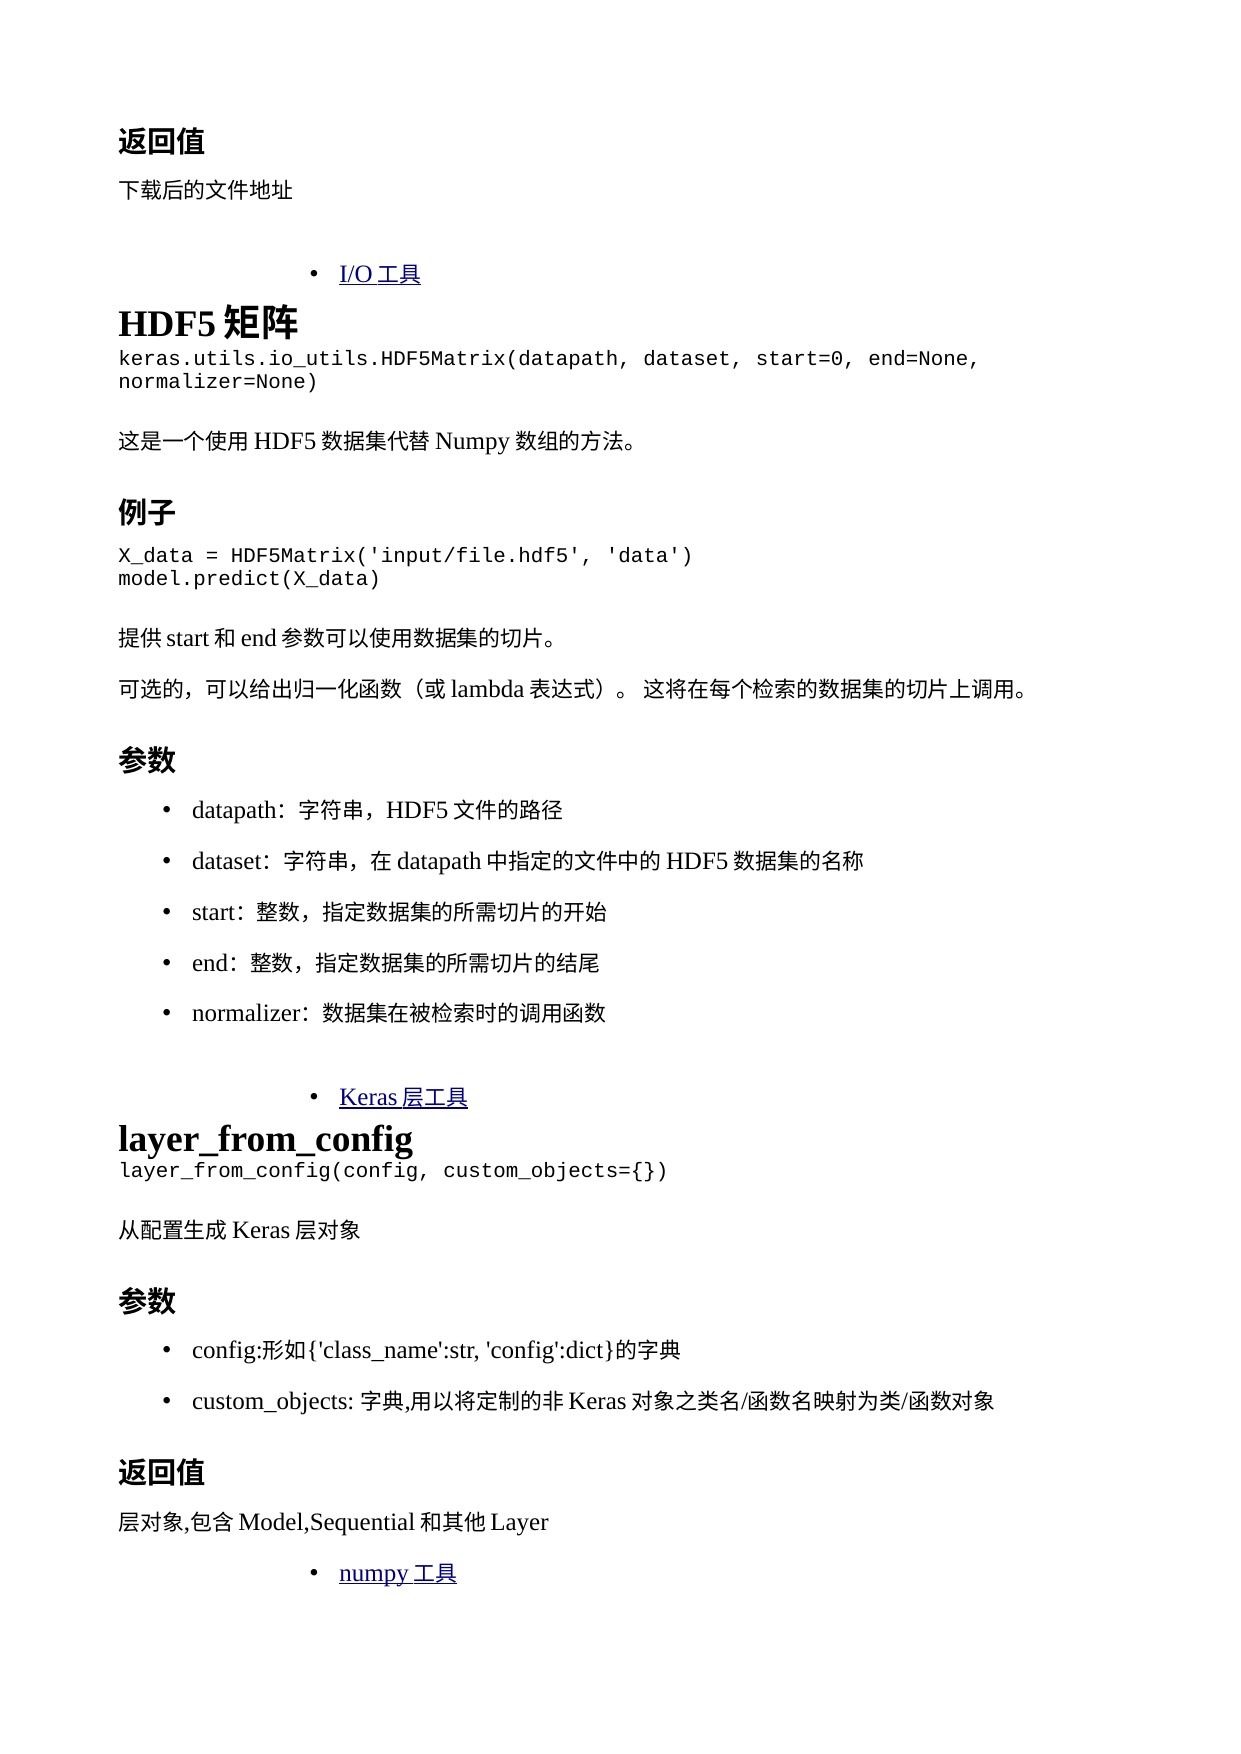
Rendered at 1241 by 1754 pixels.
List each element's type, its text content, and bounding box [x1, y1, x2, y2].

text 下载后的文件地址 [118, 173, 1122, 204]
subtitle 返回值 [118, 1450, 1122, 1492]
subtitle 参数 [118, 1279, 1122, 1321]
subtitle HDF5矩阵 [118, 293, 1122, 348]
list end：整数，指定数据集的所需切片的结尾 [162, 946, 1122, 977]
subtitle layer_from_config [118, 1117, 1122, 1160]
list datapath：字符串，HDF5文件的路径 [162, 793, 1122, 824]
text X_data = HDF5Matrix('input/file.hdf5', 'data') [118, 545, 1122, 568]
text 层对象,包含Model,Sequential和其他Layer [118, 1505, 1122, 1536]
list Keras层工具 [309, 1080, 1122, 1112]
list I/O工具 [309, 257, 1122, 289]
text layer_from_config(config, custom_objects={}) [118, 1160, 1122, 1184]
text 从配置生成Keras层对象 [118, 1213, 1122, 1245]
list config:形如{'class_name':str, 'config':dict}的字典 [162, 1333, 1122, 1365]
subtitle 例子 [118, 490, 1122, 532]
list normalizer：数据集在被检索时的调用函数 [162, 996, 1122, 1028]
text 可选的，可以给出归一化函数（或lambda表达式）。 这将在每个检索的数据集的切片上调用。 [118, 672, 1122, 704]
text model.predict(X_data) [118, 568, 1122, 592]
list custom_objects: 字典,用以将定制的非Keras对象之类名/函数名映射为类/函数对象 [162, 1384, 1122, 1416]
list dataset：字符串，在datapath中指定的文件中的HDF5数据集的名称 [162, 844, 1122, 875]
subtitle 参数 [118, 738, 1122, 780]
text keras.utils.io_utils.HDF5Matrix(datapath, dataset, start=0, end=None, normalizer=None) [118, 348, 1122, 395]
text 这是一个使用HDF5数据集代替Numpy数组的方法。 [118, 424, 1122, 456]
list start：整数，指定数据集的所需切片的开始 [162, 894, 1122, 926]
subtitle 返回值 [118, 118, 1122, 160]
text 提供start和end参数可以使用数据集的切片。 [118, 621, 1122, 653]
list numpy工具 [309, 1556, 1122, 1587]
